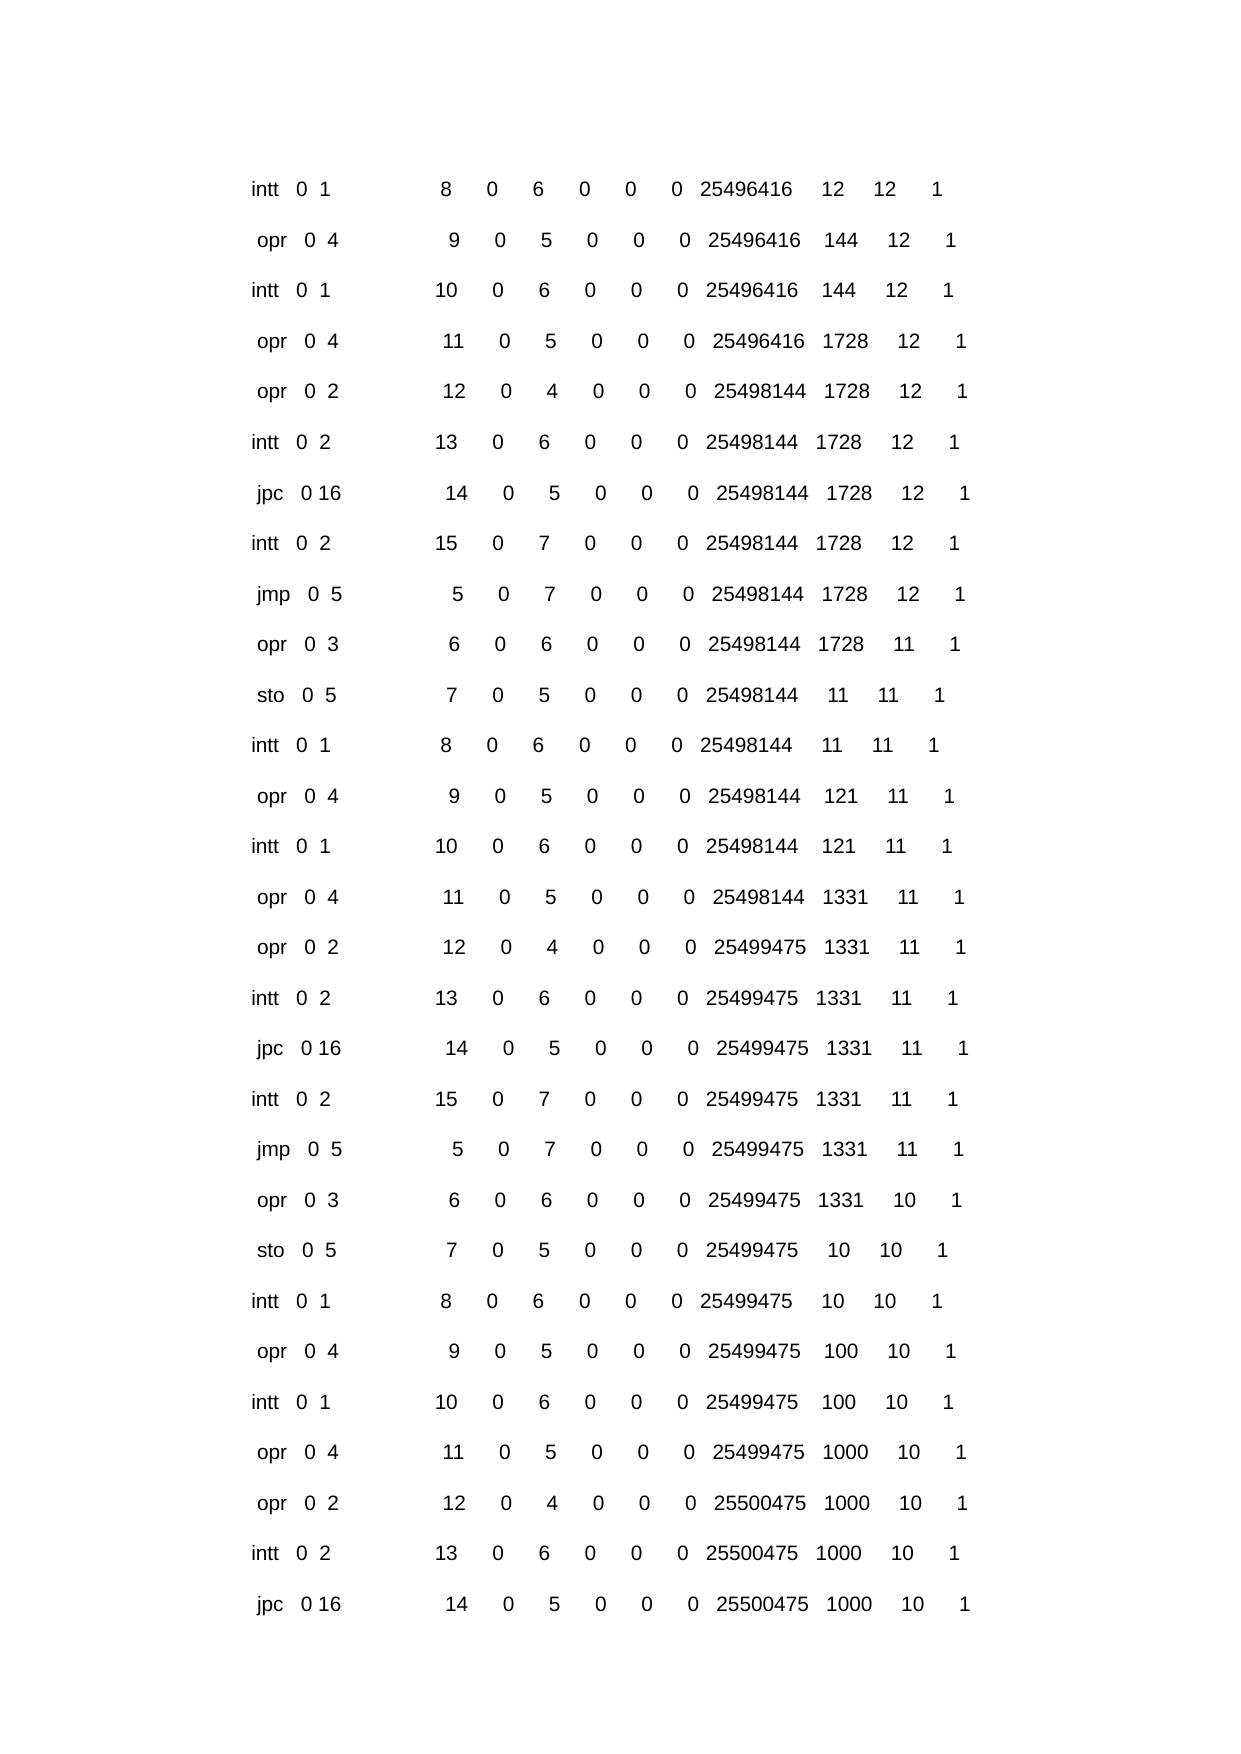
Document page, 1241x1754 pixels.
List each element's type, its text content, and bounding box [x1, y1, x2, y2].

text intt 0 2 13 0 6 0 0 0 25500475 1000 10 1 [251, 1541, 1122, 1565]
text opr 0 4 11 0 5 0 0 0 25498144 1331 11 1 [251, 884, 1122, 908]
text opr 0 4 9 0 5 0 0 0 25499475 100 10 1 [251, 1339, 1122, 1363]
text intt 0 2 15 0 7 0 0 0 25499475 1331 11 1 [251, 1087, 1122, 1111]
text sto 0 5 7 0 5 0 0 0 25498144 11 11 1 [251, 682, 1122, 706]
text opr 0 2 12 0 4 0 0 0 25499475 1331 11 1 [251, 935, 1122, 959]
text jmp 0 5 5 0 7 0 0 0 25499475 1331 11 1 [251, 1137, 1122, 1161]
text opr 0 2 12 0 4 0 0 0 25500475 1000 10 1 [251, 1491, 1122, 1515]
text intt 0 2 15 0 7 0 0 0 25498144 1728 12 1 [251, 531, 1122, 555]
text opr 0 4 11 0 5 0 0 0 25499475 1000 10 1 [251, 1440, 1122, 1464]
text jpc 0 16 14 0 5 0 0 0 25499475 1331 11 1 [251, 1036, 1122, 1060]
text opr 0 4 9 0 5 0 0 0 25498144 121 11 1 [251, 783, 1122, 807]
text intt 0 1 8 0 6 0 0 0 25496416 12 12 1 [251, 177, 1122, 201]
text jpc 0 16 14 0 5 0 0 0 25498144 1728 12 1 [251, 480, 1122, 504]
text sto 0 5 7 0 5 0 0 0 25499475 10 10 1 [251, 1238, 1122, 1262]
text jmp 0 5 5 0 7 0 0 0 25498144 1728 12 1 [251, 581, 1122, 605]
text intt 0 2 13 0 6 0 0 0 25499475 1331 11 1 [251, 986, 1122, 1009]
text opr 0 3 6 0 6 0 0 0 25498144 1728 11 1 [251, 632, 1122, 656]
text intt 0 1 10 0 6 0 0 0 25498144 121 11 1 [251, 834, 1122, 858]
text opr 0 4 11 0 5 0 0 0 25496416 1728 12 1 [251, 329, 1122, 353]
text opr 0 2 12 0 4 0 0 0 25498144 1728 12 1 [251, 379, 1122, 403]
text intt 0 1 10 0 6 0 0 0 25499475 100 10 1 [251, 1390, 1122, 1414]
text intt 0 1 10 0 6 0 0 0 25496416 144 12 1 [251, 278, 1122, 302]
text jpc 0 16 14 0 5 0 0 0 25500475 1000 10 1 [251, 1592, 1122, 1616]
text opr 0 4 9 0 5 0 0 0 25496416 144 12 1 [251, 228, 1122, 252]
text intt 0 2 13 0 6 0 0 0 25498144 1728 12 1 [251, 430, 1122, 454]
text intt 0 1 8 0 6 0 0 0 25499475 10 10 1 [251, 1289, 1122, 1313]
text intt 0 1 8 0 6 0 0 0 25498144 11 11 1 [251, 733, 1122, 757]
text opr 0 3 6 0 6 0 0 0 25499475 1331 10 1 [251, 1188, 1122, 1212]
